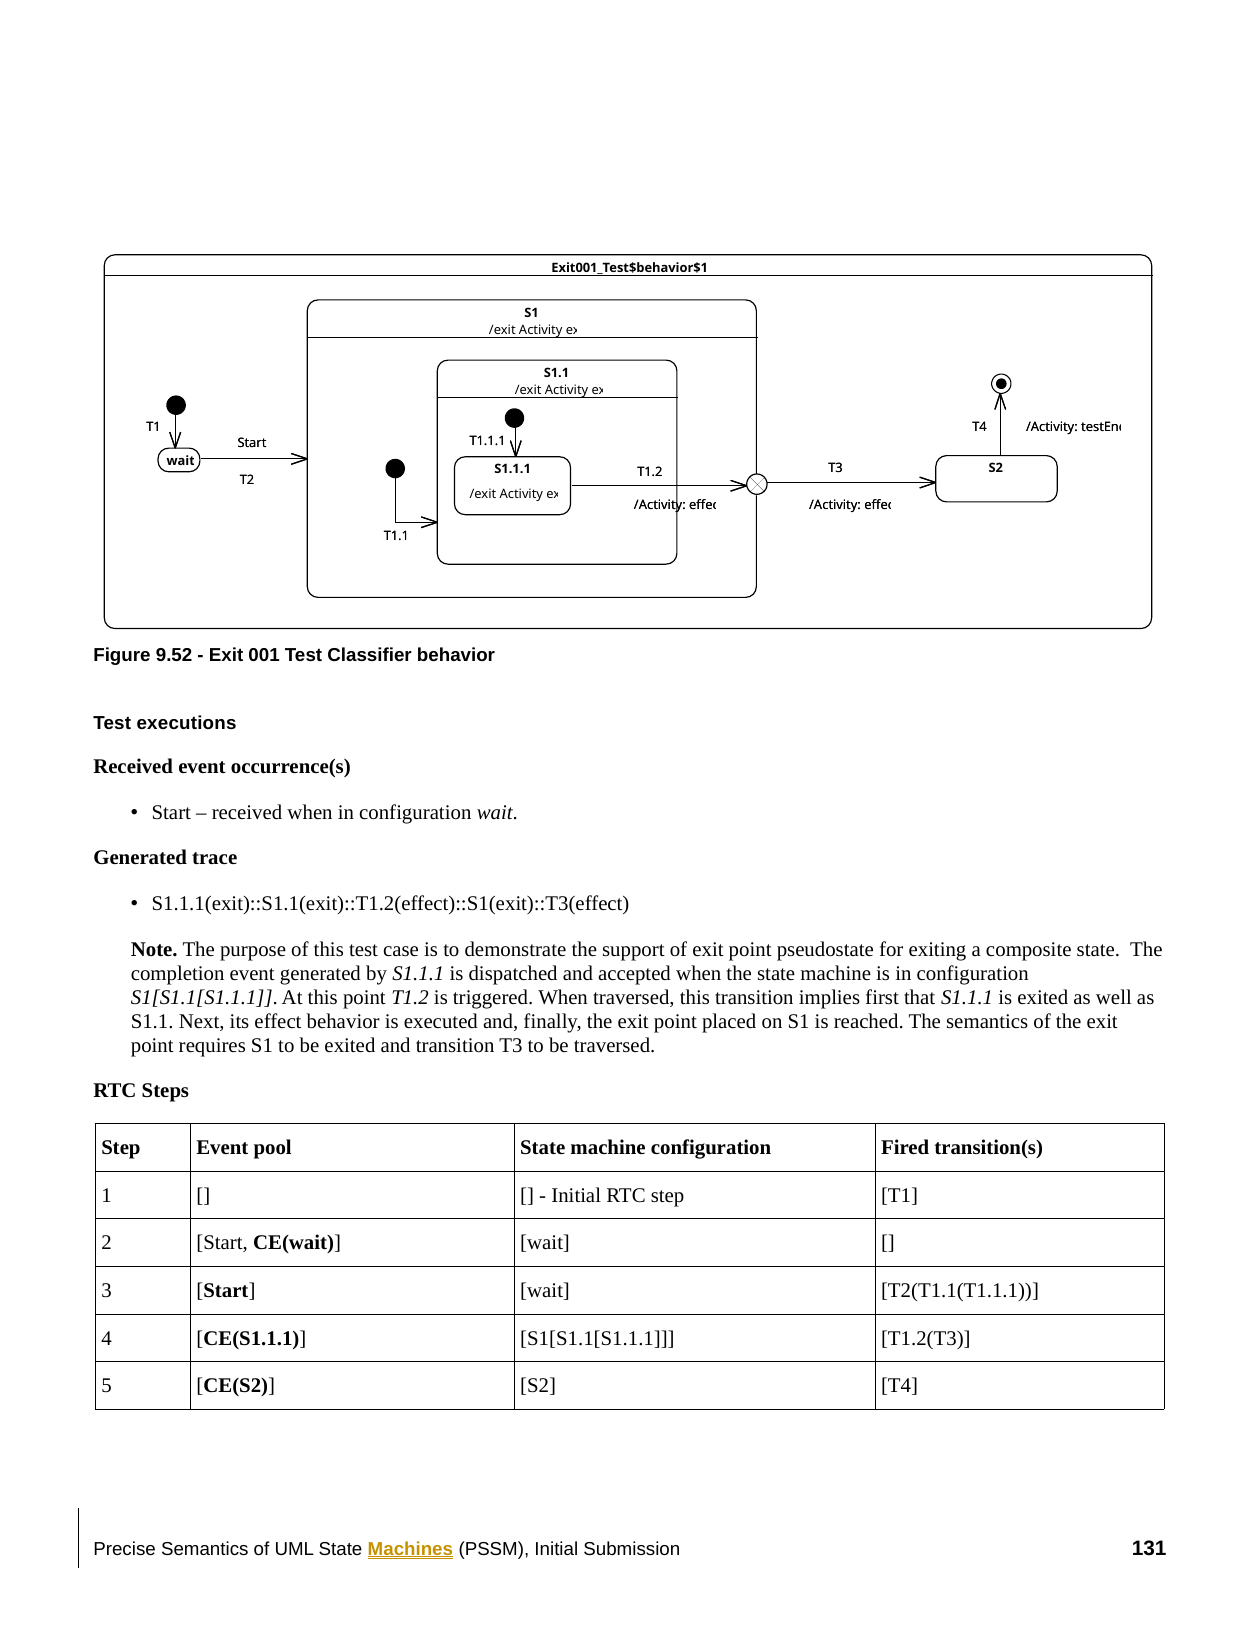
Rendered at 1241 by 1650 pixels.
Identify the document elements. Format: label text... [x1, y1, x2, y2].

table_cell [CE(S1.1.1)] [191, 1315, 514, 1361]
table_header Event pool [191, 1124, 514, 1171]
table_cell [] [876, 1219, 1164, 1266]
table_cell 5 [96, 1362, 190, 1409]
table_cell [T4] [876, 1362, 1164, 1409]
table_cell 2 [96, 1219, 190, 1266]
table_cell [wait] [515, 1219, 875, 1266]
table_header State machine configuration [515, 1124, 875, 1171]
text RTC Steps [93, 1078, 1164, 1102]
table_cell [wait] [515, 1267, 875, 1314]
list Start – received when in configuration wait. [131, 799, 1164, 824]
table_cell [T1] [876, 1172, 1164, 1218]
list S1.1.1(exit)::S1.1(exit)::T1.2(effect)::S1(exit)::T3(effect) [131, 890, 1164, 915]
text Note. The purpose of this test case is to demonstrate the support of exit point pseudostate for exiting a composite state. The completion event generated by S1.1.1 is dispatched and accepted when the state machine is in configuration S1[S1.1[S1.1.1]]. At this point T1.2 is triggered. When traversed, this transition implies first that S1.1.1 is exited as well as S1.1. Next, its effect behavior is executed and, finally, the exit point placed on S1 is reached. The semantics of the exit point requires S1 to be exited and transition T3 to be traversed. [131, 936, 1164, 1057]
table_cell [Start] [191, 1267, 514, 1314]
table_cell [Start, CE(wait)] [191, 1219, 514, 1266]
text Figure 9.52 - Exit 001 Test Classifier behavior [93, 243, 1164, 666]
table_header Step [96, 1124, 190, 1171]
table_cell 3 [96, 1267, 190, 1314]
table_header Fired transition(s) [876, 1124, 1164, 1171]
table_cell [S2] [515, 1362, 875, 1409]
table_cell [T2(T1.1(T1.1.1))] [876, 1267, 1164, 1314]
table_cell [CE(S2)] [191, 1362, 514, 1409]
table_cell 4 [96, 1315, 190, 1361]
table_cell [T1.2(T3)] [876, 1315, 1164, 1361]
table_cell [] [191, 1172, 514, 1218]
text Generated trace [93, 845, 1164, 869]
table_cell 1 [96, 1172, 190, 1218]
text Received event occurrence(s) [93, 754, 1164, 778]
subtitle Test executions [93, 712, 1164, 733]
table_cell [S1[S1.1[S1.1.1]]] [515, 1315, 875, 1361]
table_cell [] - Initial RTC step [515, 1172, 875, 1218]
